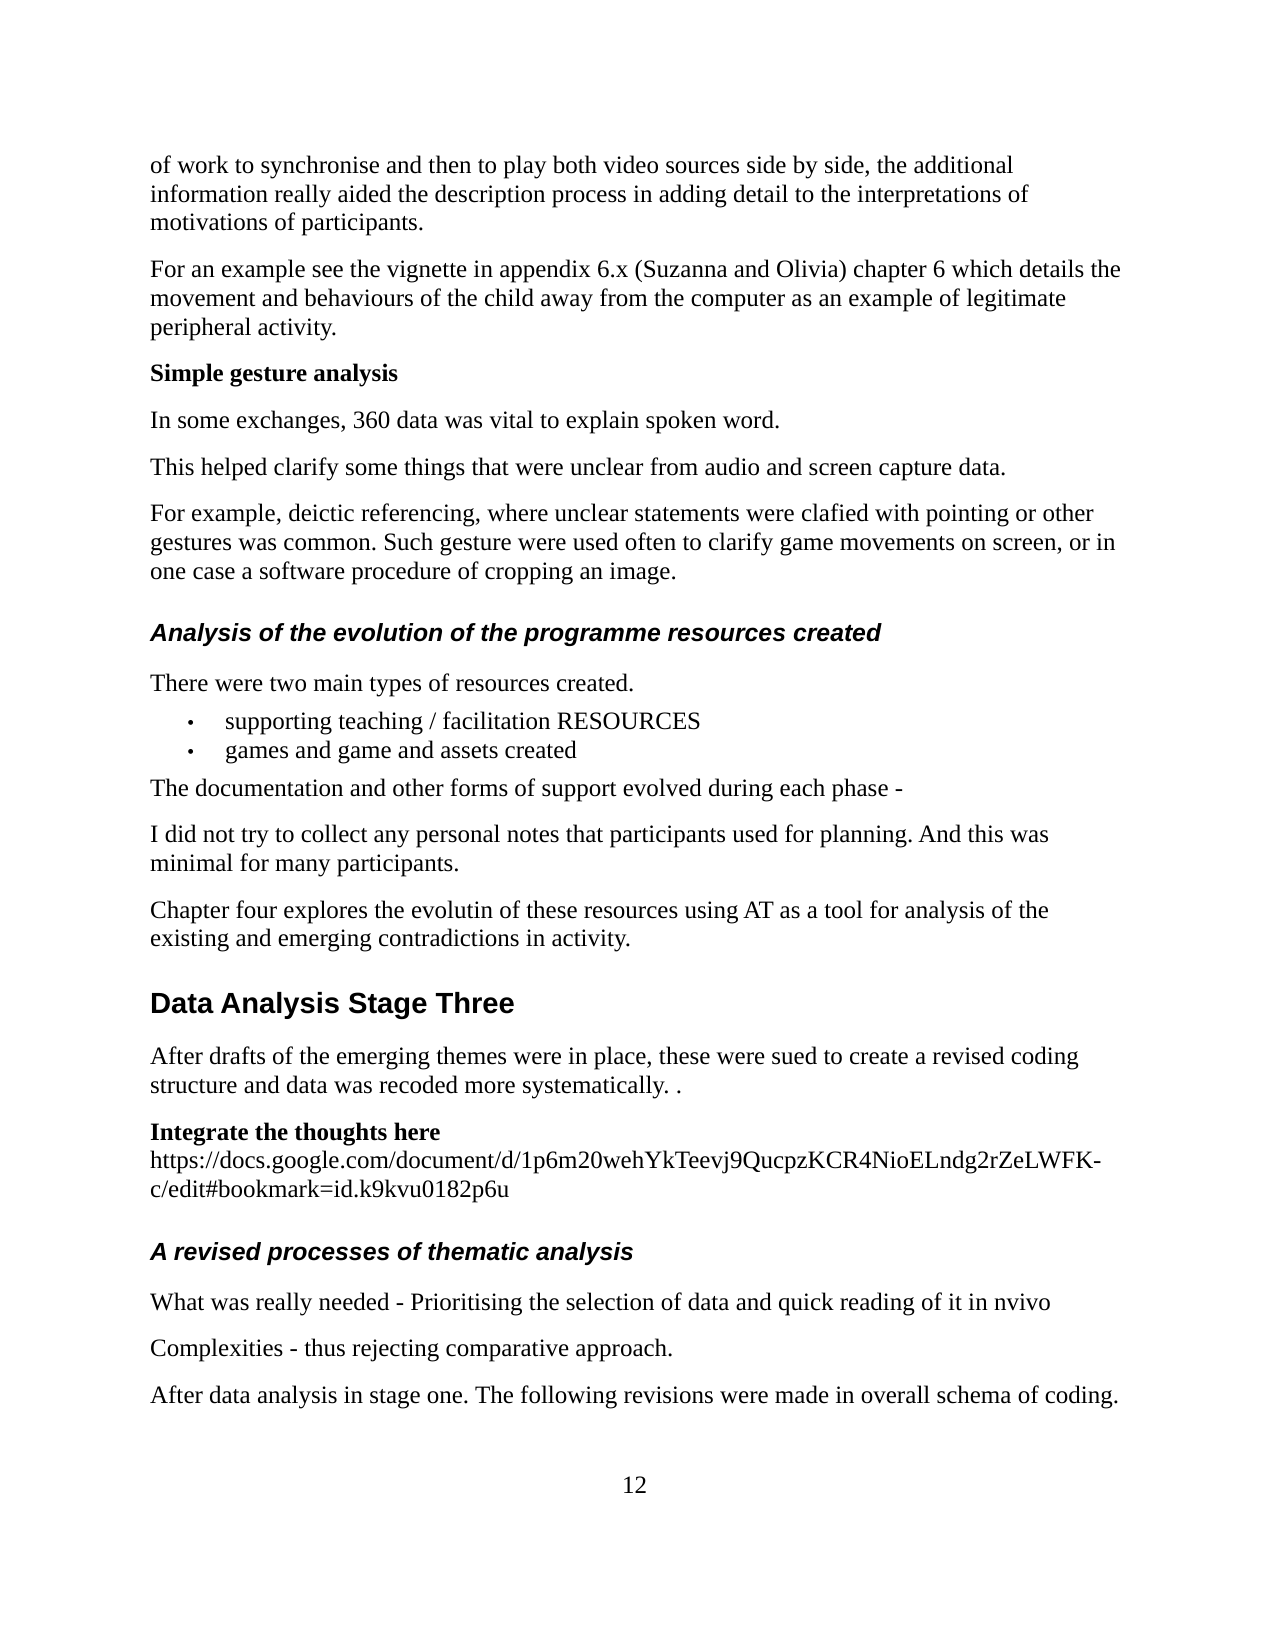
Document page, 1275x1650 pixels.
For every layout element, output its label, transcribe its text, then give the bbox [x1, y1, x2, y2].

text For an example see the vignette in appendix 6.x (Suzanna and Olivia) chapter 6 which details the movement and behaviours of the child away from the computer as an example of legitimate peripheral activity. [150, 254, 1125, 340]
text Integrate the thoughts here https://docs.google.com/document/d/1p6m20wehYkTeevj9QucpzKCR4NioELndg2rZeLWFK-c/edit#bookmark=id.k9kvu0182p6u [150, 1117, 1125, 1203]
text The documentation and other forms of support evolved during each phase - [150, 773, 1125, 801]
subtitle Data Analysis Stage Three [150, 986, 1125, 1020]
text Chapter four explores the evolutin of these resources using AT as a tool for analysis of the existing and emerging contradictions in activity. [150, 895, 1125, 952]
subtitle A revised processes of thematic analysis [150, 1237, 1125, 1265]
text What was really needed - Prioritising the selection of data and quick reading of it in nvivo [150, 1287, 1125, 1316]
text Complexities - thus rejecting comparative approach. [150, 1333, 1125, 1362]
text This helped clarify some things that were unclear from audio and screen capture data. [150, 452, 1125, 480]
text There were two main types of resources created. [150, 668, 1125, 697]
subtitle Analysis of the evolution of the programme resources created [150, 618, 1125, 647]
list games and game and assets created [187, 735, 1125, 764]
text For example, deictic referencing, where unclear statements were clafied with pointing or other gestures was common. Such gesture were used often to clarify game movements on screen, or in one case a software procedure of cropping an image. [150, 498, 1125, 584]
text I did not try to collect any personal notes that participants used for planning. And this was minimal for many participants. [150, 819, 1125, 877]
text In some exchanges, 360 data was vital to explain spoken word. [150, 405, 1125, 434]
text Simple gesture analysis [150, 358, 1125, 387]
text of work to synchronise and then to play both video sources side by side, the additional information really aided the description process in adding detail to the interpretations of motivations of participants. [150, 150, 1125, 236]
list supporting teaching / facilitation RESOURCES [187, 706, 1125, 735]
text After data analysis in stage one. The following revisions were made in overall schema of coding. [150, 1380, 1125, 1409]
text After drafts of the emerging themes were in place, these were sued to create a revised coding structure and data was recoded more systematically. . [150, 1041, 1125, 1099]
